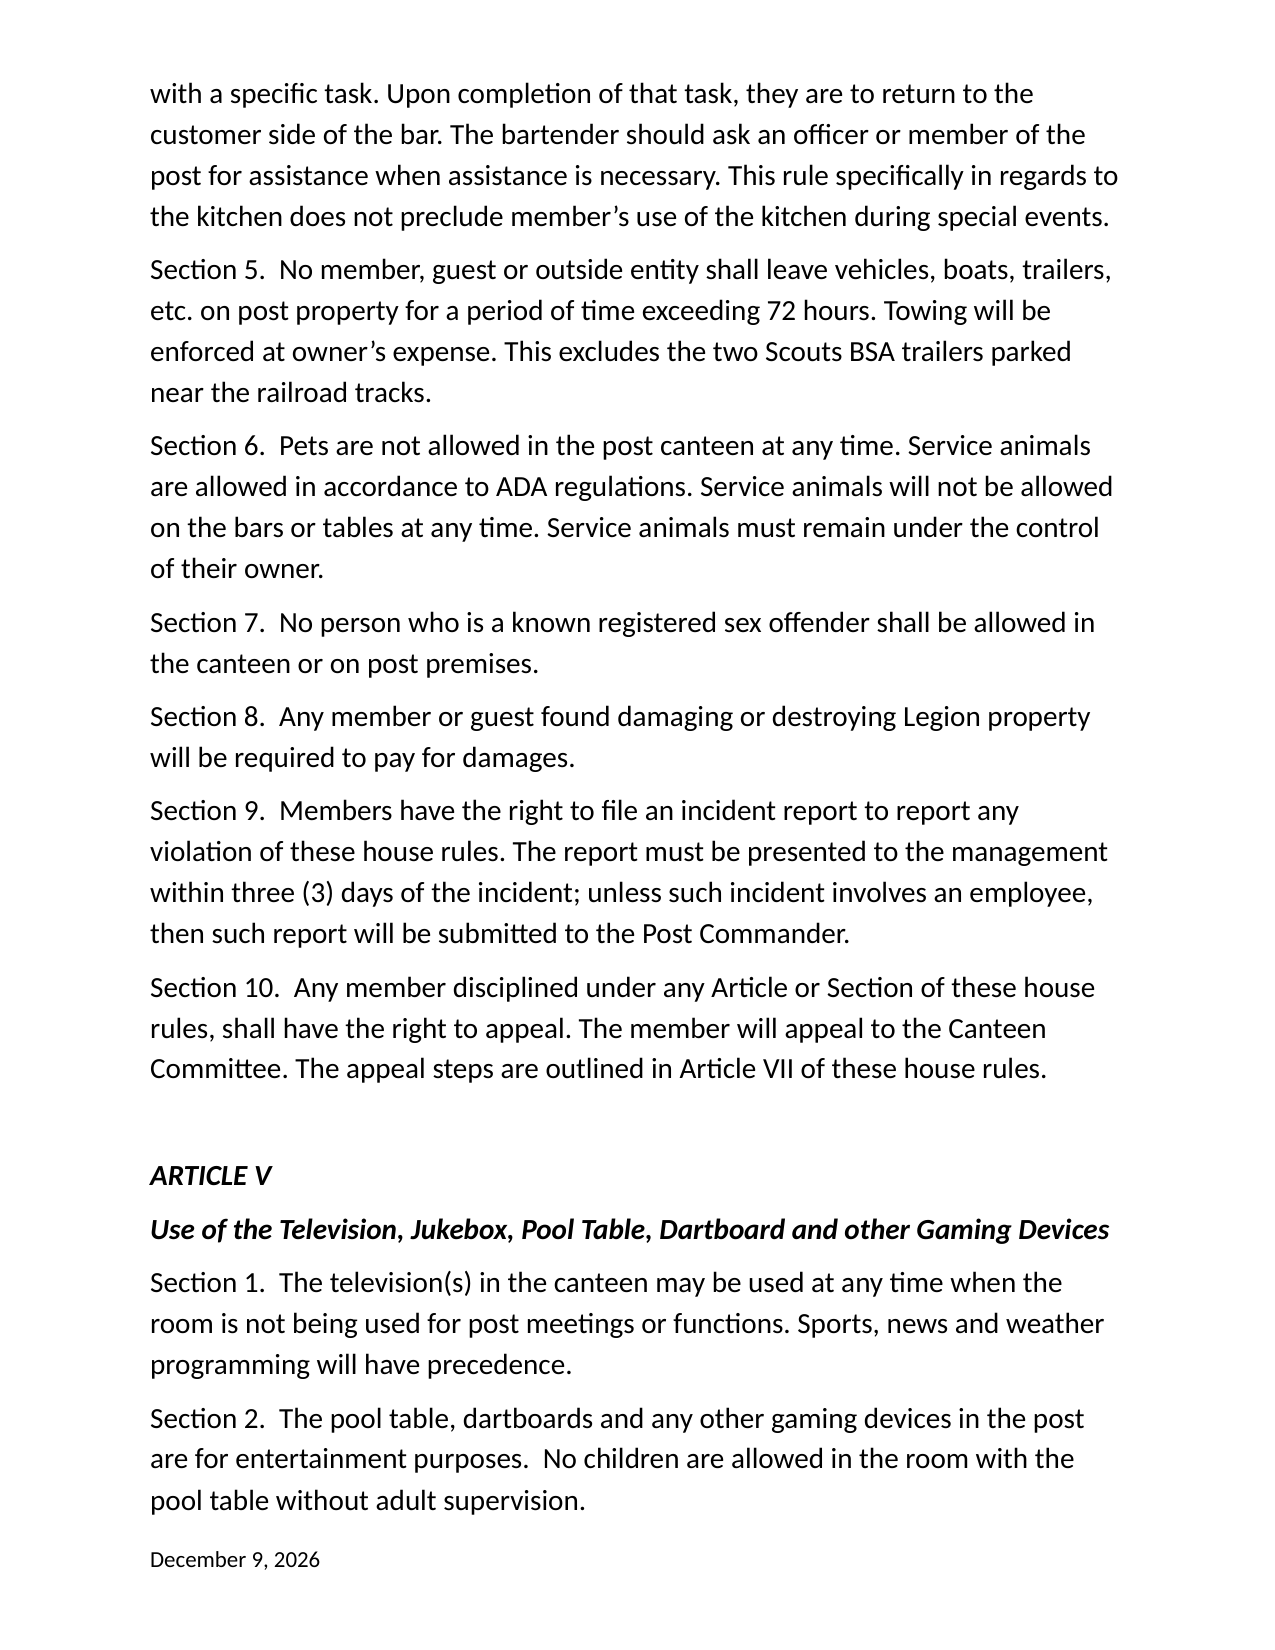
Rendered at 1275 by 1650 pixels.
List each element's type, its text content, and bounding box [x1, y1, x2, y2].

text Section 7. No person who is a known registered sex offender shall be allowed in the canteen or on post premises. [150, 604, 1125, 680]
text Section 5. No member, guest or outside entity shall leave vehicles, boats, trailers, etc. on post property for a period of time exceeding 72 hours. Towing will be enforced at owner’s expense. This excludes the two Scouts BSA trailers parked near the railroad tracks. [150, 251, 1125, 410]
text Section 6. Pets are not allowed in the post canteen at any time. Service animals are allowed in accordance to ADA regulations. Service animals will not be allowed on the bars or tables at any time. Service animals must remain under the control of their owner. [150, 427, 1125, 586]
text Section 1. The television(s) in the canteen may be used at any time when the room is not being used for post meetings or functions. Sports, news and weather programming will have precedence. [150, 1264, 1125, 1382]
text Use of the Television, Jukebox, Pool Table, Dartboard and other Gaming Devices [150, 1211, 1125, 1247]
text ARTICLE V [150, 1157, 1125, 1193]
text Section 8. Any member or guest found damaging or destroying Legion property will be required to pay for damages. [150, 698, 1125, 775]
text Section 10. Any member disciplined under any Article or Section of these house rules, shall have the right to appeal. The member will appeal to the Canteen Committee. The appeal steps are outlined in Article VII of these house rules. [150, 969, 1125, 1086]
text with a specific task. Upon completion of that task, they are to return to the customer side of the bar. The bartender should ask an officer or member of the post for assistance when assistance is necessary. This rule specifically in regards to the kitchen does not preclude member’s use of the kitchen during special events. [150, 75, 1125, 233]
text Section 2. The pool table, dartboards and any other gaming devices in the post are for entertainment purposes. No children are allowed in the room with the pool table without adult supervision. [150, 1400, 1125, 1517]
text Section 9. Members have the right to file an incident report to report any violation of these house rules. The report must be presented to the management within three (3) days of the incident; unless such incident involves an employee, then such report will be submitted to the Post Commander. [150, 792, 1125, 951]
